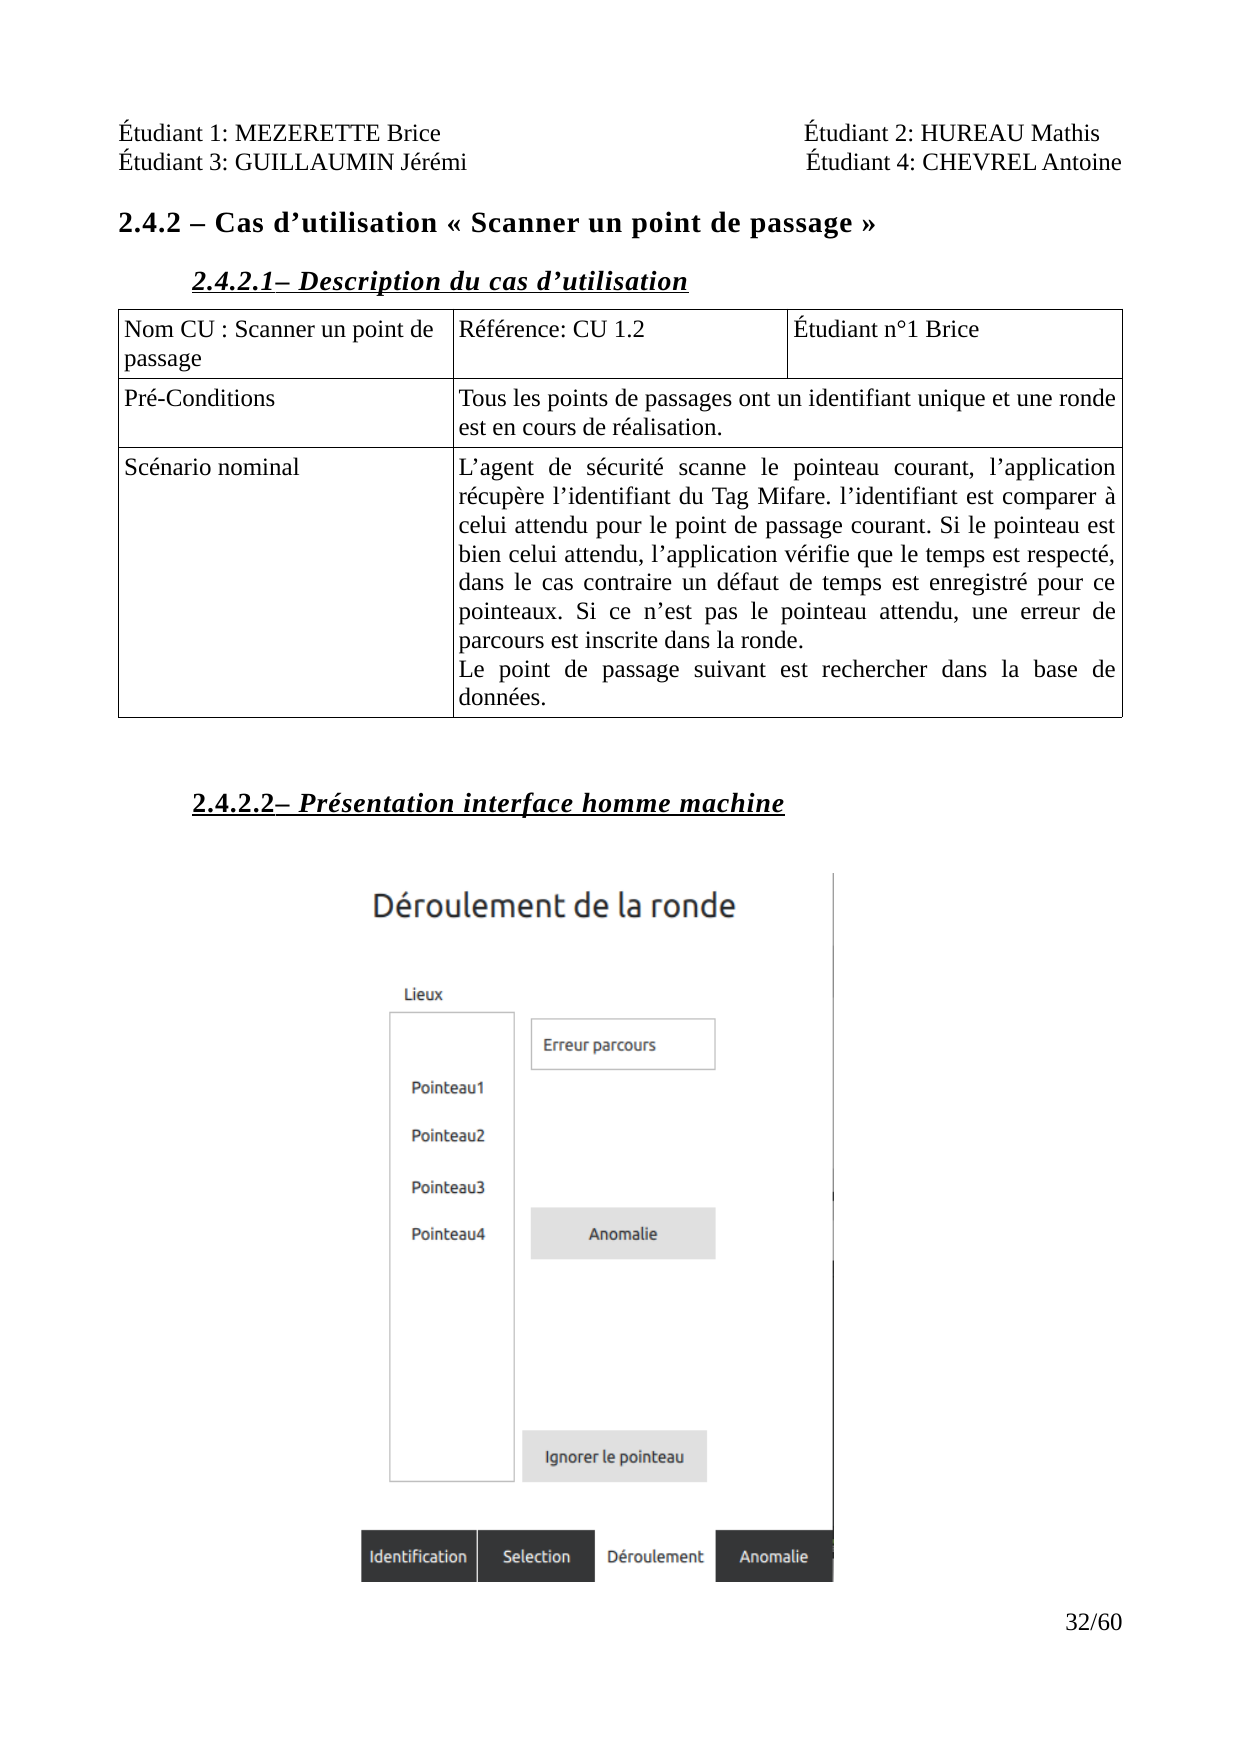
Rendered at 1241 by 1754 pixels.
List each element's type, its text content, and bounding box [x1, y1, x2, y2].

subtitle 2.4.2.2– Présentation interface homme machine [118, 786, 1122, 818]
subtitle 2.4.2 – Cas d’utilisation « Scanner un point de passage » [118, 205, 1122, 239]
table_cell Tous les points de passages ont un identifiant unique et une ronde est en cours de réalisation. [454, 379, 1122, 447]
table_cell Scénario nominal [119, 448, 453, 717]
table_header Nom CU : Scanner un point de passage [119, 310, 453, 377]
table_header Étudiant n°1 Brice [788, 310, 1122, 377]
subtitle 2.4.2.1– Description du cas d’utilisation [118, 264, 1122, 296]
picture [361, 873, 834, 1582]
table_cell Pré-Conditions [119, 379, 453, 447]
table_cell L’agent de sécurité scanne le pointeau courant, l’application récupère l’identifiant du Tag Mifare. l’identifiant est comparer à celui attendu pour le point de passage courant. Si le pointeau est bien celui attendu, l’application vérifie que le temps est respecté, dans le cas contraire un défaut de temps est enregistré pour ce pointeaux. Si ce n’est pas le pointeau attendu, une erreur de parcours est inscrite dans la ronde. Le point de passage suivant est rechercher dans la base de données. [454, 448, 1122, 717]
table_header Référence: CU 1.2 [454, 310, 787, 377]
